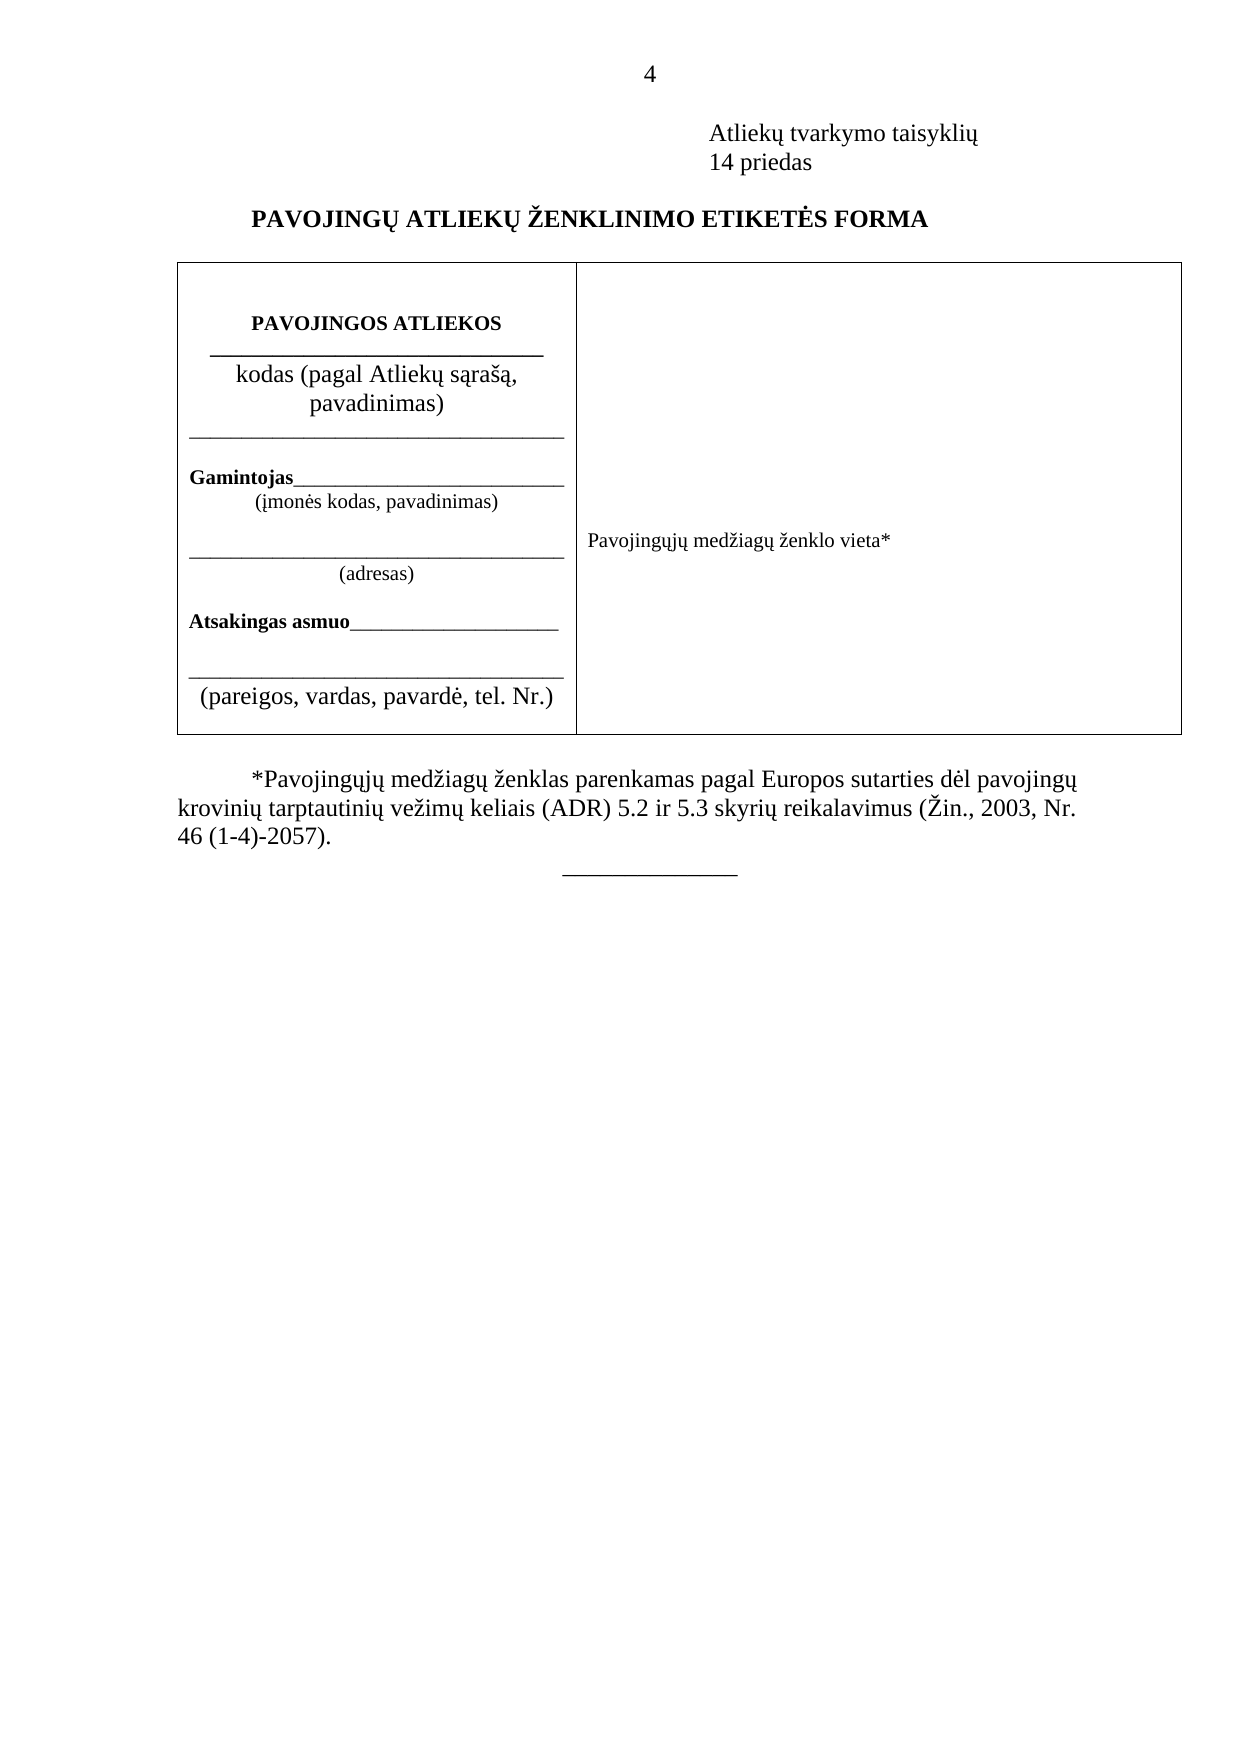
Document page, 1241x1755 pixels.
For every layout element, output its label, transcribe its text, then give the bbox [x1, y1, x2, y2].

table_header pavojingos atliekos ________________________________ kodas (pagal Atliekų sąrašą, pavadinimas) ____________________________________ Gamintojas__________________________ (įmonės kodas, pavadinimas) ____________________________________ (adresas) Atsakingas asmuo____________________ ____________________________________ (pareigos, vardas, pavardė, tel. Nr.) [178, 263, 576, 734]
text PAVOJINGŲ ATLIEKŲ ŽENKLINIMO ETIKETĖS FORMA [177, 204, 1122, 233]
text *Pavojingųjų medžiagų ženklas parenkamas pagal Europos sutarties dėl pavojingų krovinių tarptautinių vežimų keliais (ADR) 5.2 ir 5.3 skyrių reikalavimus (Žin., 2003, Nr. 46 (1-4)-2057). [177, 764, 1078, 850]
text Atliekų tvarkymo taisyklių [177, 118, 1122, 147]
text 14 priedas [177, 147, 1122, 176]
table_header Pavojingųjų medžiagų ženklo vieta* [577, 263, 1181, 734]
text ______________ [177, 850, 1122, 879]
